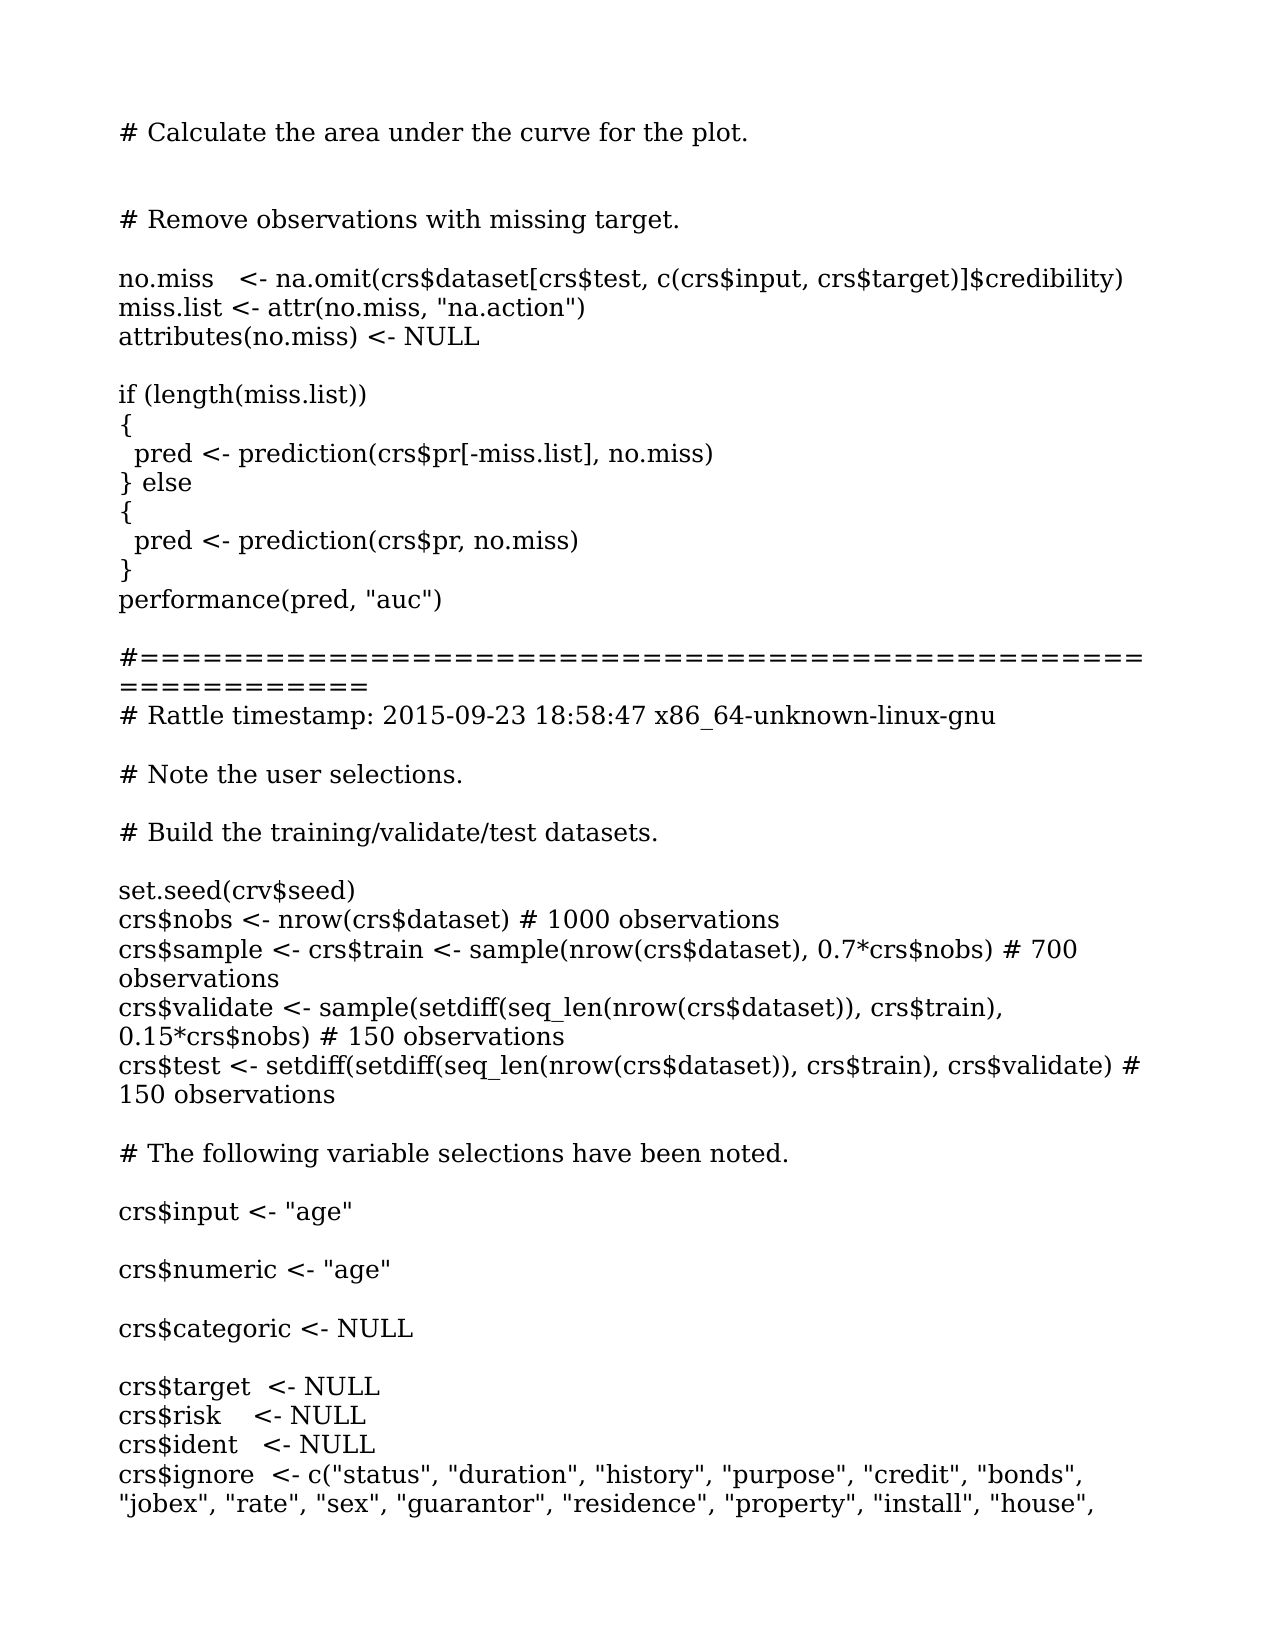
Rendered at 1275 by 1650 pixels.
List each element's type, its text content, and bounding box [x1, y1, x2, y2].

text crs$nobs <- nrow(crs$dataset) # 1000 observations [118, 906, 1157, 935]
text { [118, 497, 1157, 526]
text set.seed(crv$seed) [118, 876, 1157, 906]
text crs$input <- "age" [118, 1197, 1157, 1226]
text crs$target <- NULL [118, 1372, 1157, 1401]
text } [118, 556, 1157, 585]
text crs$test <- setdiff(setdiff(seq_len(nrow(crs$dataset)), crs$train), crs$validate) # 150 observations [118, 1051, 1157, 1110]
text no.miss <- na.omit(crs$dataset[crs$test, c(crs$input, crs$target)]$credibility) [118, 264, 1157, 293]
text crs$ident <- NULL [118, 1431, 1157, 1460]
text crs$validate <- sample(setdiff(seq_len(nrow(crs$dataset)), crs$train), 0.15*crs$nobs) # 150 observations [118, 993, 1157, 1051]
text #============================================================ [118, 643, 1157, 701]
text crs$sample <- crs$train <- sample(nrow(crs$dataset), 0.7*crs$nobs) # 700 observations [118, 935, 1157, 993]
text { [118, 410, 1157, 439]
text pred <- prediction(crs$pr[-miss.list], no.miss) [118, 439, 1157, 468]
text # Remove observations with missing target. [118, 206, 1157, 235]
text # Rattle timestamp: 2015-09-23 18:58:47 x86_64-unknown-linux-gnu [118, 701, 1157, 731]
text crs$numeric <- "age" [118, 1256, 1157, 1285]
text crs$risk <- NULL [118, 1401, 1157, 1431]
text } else [118, 468, 1157, 497]
text pred <- prediction(crs$pr, no.miss) [118, 526, 1157, 556]
text # Calculate the area under the curve for the plot. [118, 118, 1157, 147]
text # Note the user selections. [118, 760, 1157, 789]
text miss.list <- attr(no.miss, "na.action") [118, 293, 1157, 322]
text # The following variable selections have been noted. [118, 1139, 1157, 1168]
text crs$ignore <- c("status", "duration", "history", "purpose", "credit", "bonds", "jobex", "rate", "sex", "guarantor", "residence", "property", "install", "house", [118, 1460, 1157, 1518]
text # Build the training/validate/test datasets. [118, 818, 1157, 847]
text attributes(no.miss) <- NULL [118, 322, 1157, 351]
text performance(pred, "auc") [118, 585, 1157, 614]
text if (length(miss.list)) [118, 381, 1157, 410]
text crs$categoric <- NULL [118, 1314, 1157, 1343]
